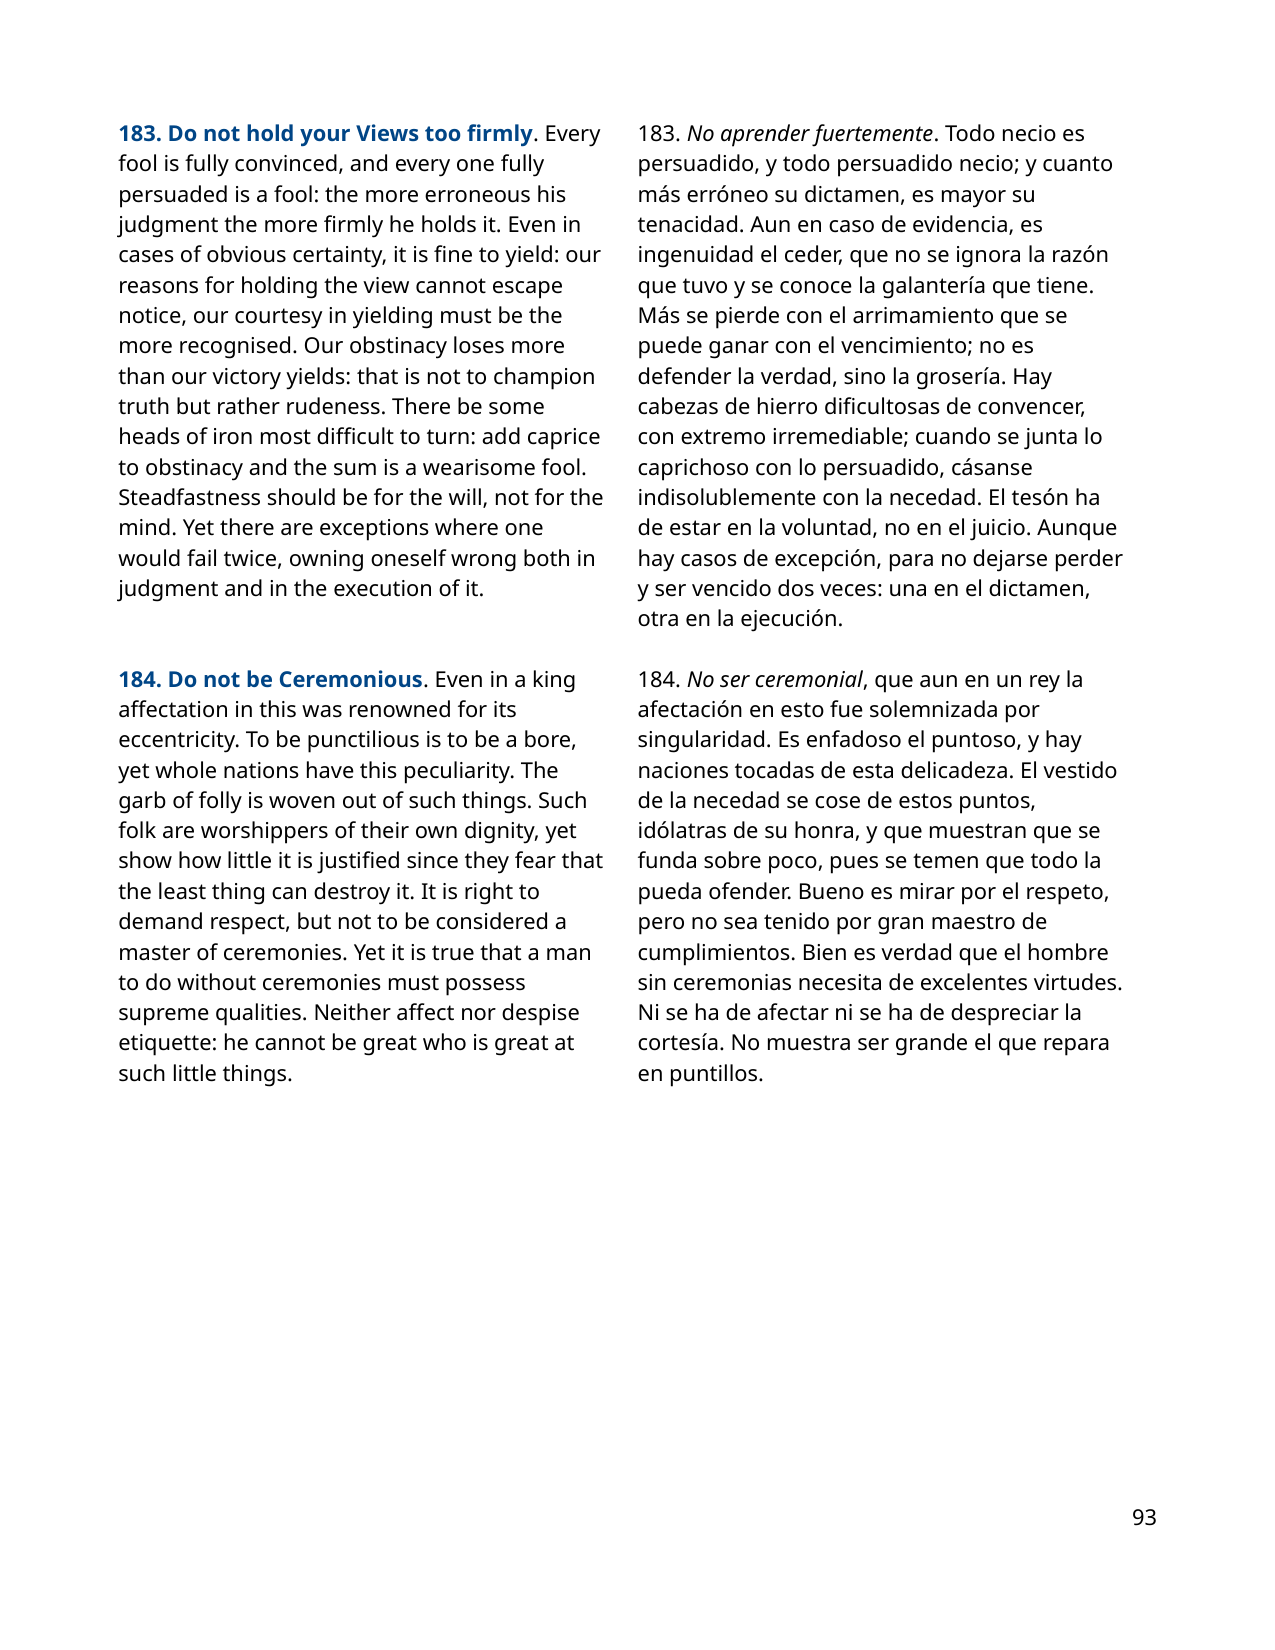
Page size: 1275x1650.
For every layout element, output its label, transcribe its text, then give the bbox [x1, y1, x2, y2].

table_cell 183. Do not hold your Views too firmly. Every fool is fully convinced, and every one fully persuaded is a fool: the more erroneous his judgment the more firmly he holds it. Even in cases of obvious certainty, it is fine to yield: our reasons for holding the view cannot escape notice, our courtesy in yielding must be the more recognised. Our obstinacy loses more than our victory yields: that is not to champion truth but rather rudeness. There be some heads of iron most difficult to turn: add caprice to obstinacy and the sum is a wearisome fool. Steadfastness should be for the will, not for the mind. Yet there are exceptions where one would fail twice, owning oneself wrong both in judgment and in the execution of it. [118, 118, 637, 664]
table_cell 183. No aprender fuertemente. Todo necio es persuadido, y todo persuadido necio; y cuanto más erróneo su dictamen, es mayor su tenacidad. Aun en caso de evidencia, es ingenuidad el ceder, que no se ignora la razón que tuvo y se conoce la galantería que tiene. Más se pierde con el arrimamiento que se puede ganar con el vencimiento; no es defender la verdad, sino la grosería. Hay cabezas de hierro dificultosas de convencer, con extremo irremediable; cuando se junta lo caprichoso con lo persuadido, cásanse indisolublemente con la necedad. El tesón ha de estar en la voluntad, no en el juicio. Aunque hay casos de excepción, para no dejarse perder y ser vencido dos veces: una en el dictamen, otra en la ejecución. [638, 118, 1157, 664]
table_cell 184. Do not be Ceremonious. Even in a king affectation in this was renowned for its eccentricity. To be punctilious is to be a bore, yet whole nations have this peculiarity. The garb of folly is woven out of such things. Such folk are worshippers of their own dignity, yet show how little it is justified since they fear that the least thing can destroy it. It is right to demand respect, but not to be considered a master of ceremonies. Yet it is true that a man to do without ceremonies must possess supreme qualities. Neither affect nor despise etiquette: he cannot be great who is great at such little things. [118, 664, 637, 1148]
table_cell 184. No ser ceremonial, que aun en un rey la afectación en esto fue solemnizada por singularidad. Es enfadoso el puntoso, y hay naciones tocadas de esta delicadeza. El vestido de la necedad se cose de estos puntos, idólatras de su honra, y que muestran que se funda sobre poco, pues se temen que todo la pueda ofender. Bueno es mirar por el respeto, pero no sea tenido por gran maestro de cumplimientos. Bien es verdad que el hombre sin ceremonias necesita de excelentes virtudes. Ni se ha de afectar ni se ha de despreciar la cortesía. No muestra ser grande el que repara en puntillos. [638, 664, 1157, 1148]
